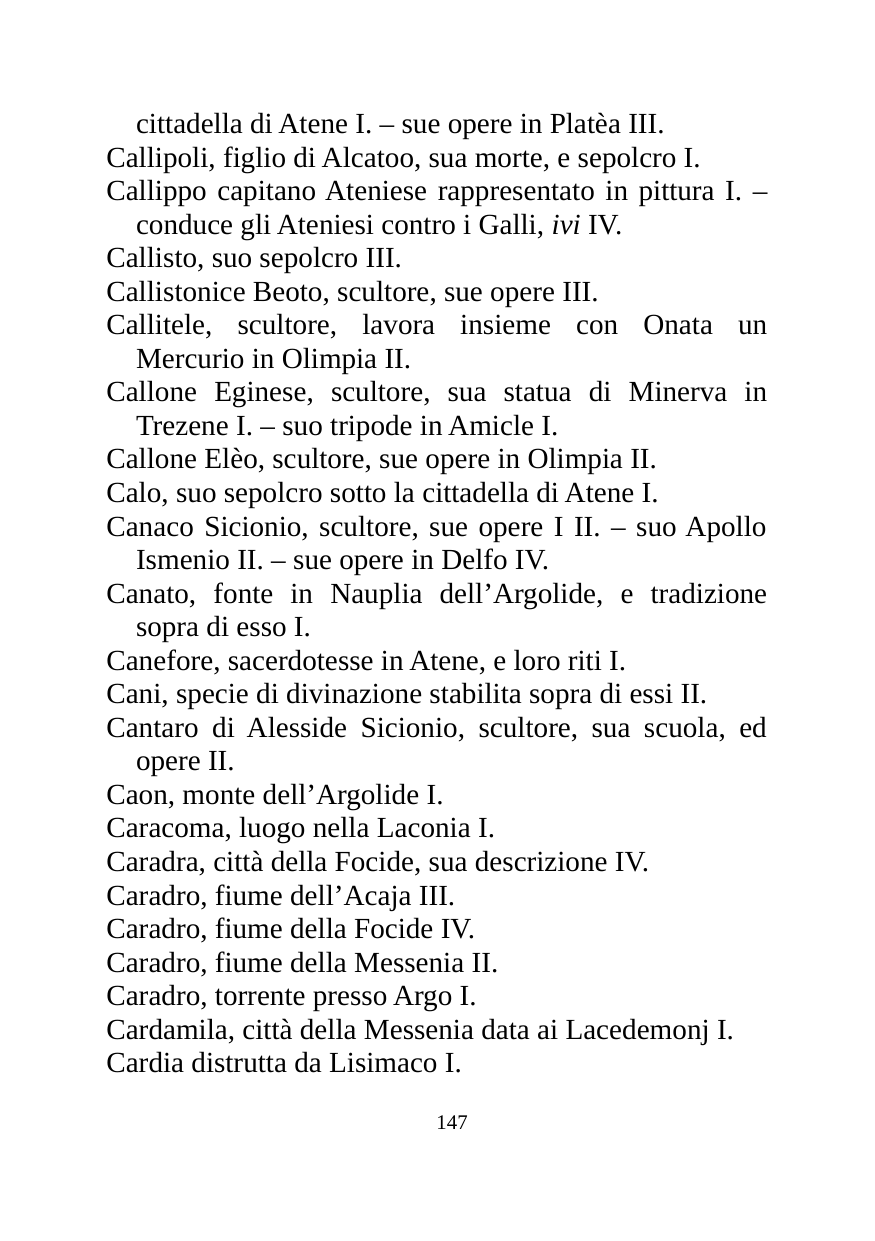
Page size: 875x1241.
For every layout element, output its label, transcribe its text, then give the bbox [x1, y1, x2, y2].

text Caradro, fiume della Focide IV. [106, 911, 768, 945]
text Callone Eginese, scultore, sua statua di Minerva in Trezene I. – suo tripode in Amicle I. [106, 374, 768, 442]
text Cani, specie di divinazione stabilita sopra di essi II. [106, 676, 768, 710]
text Calo, suo sepolcro sotto la cittadella di Atene I. [106, 475, 768, 509]
text Cantaro di Alesside Sicionio, scultore, sua scuola, ed opere II. [106, 710, 768, 777]
text Caradra, città della Focide, sua descrizione IV. [106, 844, 768, 878]
text Callistonice Beoto, scultore, sue opere III. [106, 274, 768, 307]
text Canato, fonte in Nauplia dell’Argolide, e tradizione sopra di esso I. [106, 576, 768, 643]
text Callippo capitano Ateniese rappresentato in pittura I. – conduce gli Ateniesi contro i Galli, ivi IV. [106, 173, 768, 240]
text Caradro, fiume della Messenia II. [106, 945, 768, 978]
text Callone Elèo, scultore, sue opere in Olimpia II. [106, 442, 768, 475]
text cittadella di Atene I. – sue opere in Platèa III. [106, 106, 768, 140]
text Cardia distrutta da Lisimaco I. [106, 1045, 768, 1079]
text Canefore, sacerdotesse in Atene, e loro riti I. [106, 643, 768, 676]
text Caon, monte dell’Argolide I. [106, 777, 768, 811]
text Callisto, suo sepolcro III. [106, 240, 768, 274]
text Callipoli, figlio di Alcatoo, sua morte, e sepolcro I. [106, 140, 768, 173]
text Caradro, fiume dell’Acaja III. [106, 878, 768, 911]
text Caracoma, luogo nella Laconia I. [106, 811, 768, 844]
text Canaco Sicionio, scultore, sue opere I II. – suo Apollo Ismenio II. – sue opere in Delfo IV. [106, 509, 768, 576]
text Caradro, torrente presso Argo I. [106, 978, 768, 1012]
text Cardamila, città della Messenia data ai Lacedemonj I. [106, 1012, 768, 1045]
text Callitele, scultore, lavora insieme con Onata un Mercurio in Olimpia II. [106, 307, 768, 374]
